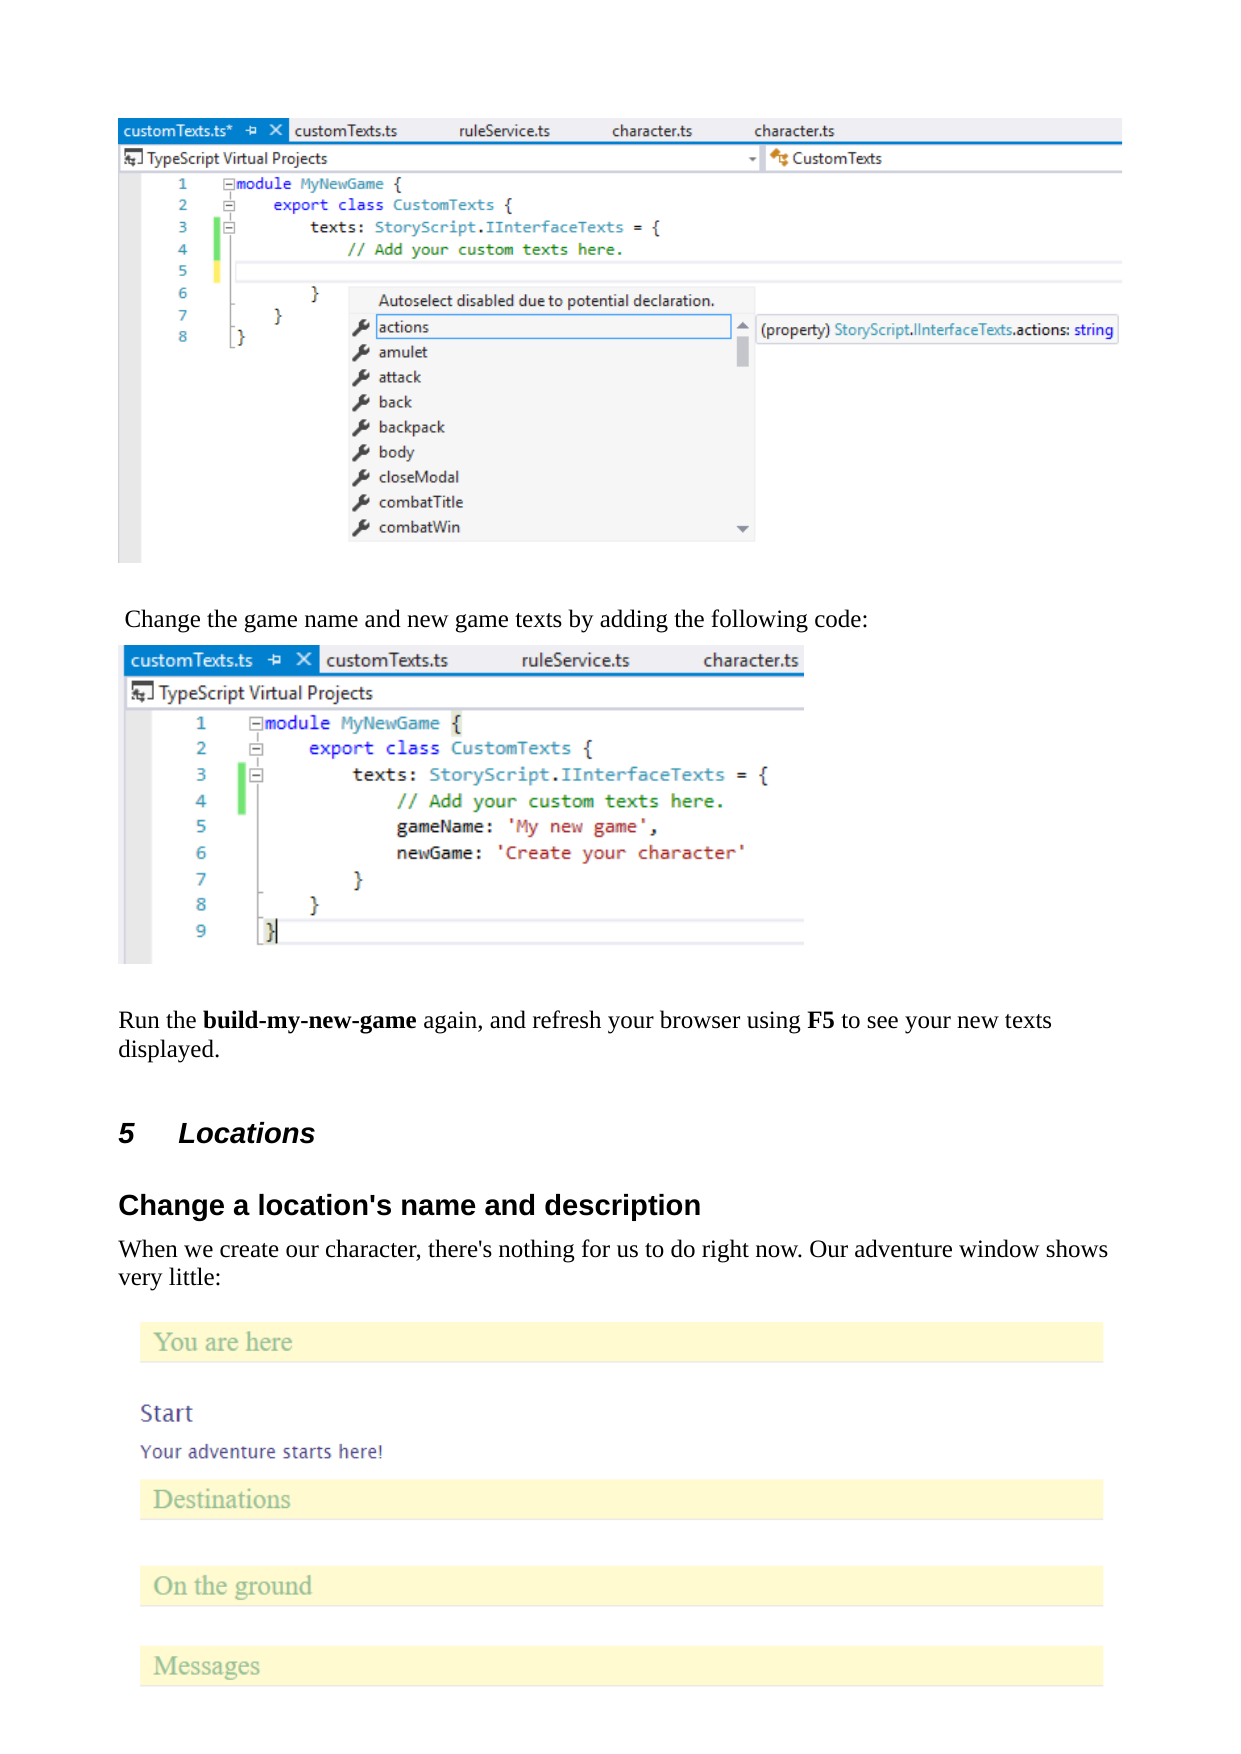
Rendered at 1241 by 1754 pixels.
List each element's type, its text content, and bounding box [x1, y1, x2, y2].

subtitle Change a location's name and description [118, 1188, 1122, 1221]
picture [118, 118, 1123, 563]
picture [118, 1313, 1123, 1739]
text Change the game name and new game texts by adding the following code: [118, 604, 1122, 633]
text When we create our character, there's nothing for us to do right now. Our adventure window shows very little: [118, 1234, 1122, 1291]
picture [118, 645, 804, 964]
text Run the build-my-new-game again, and refresh your browser using F5 to see your new texts displayed. [118, 1005, 1122, 1063]
subtitle Locations [118, 1117, 1122, 1150]
